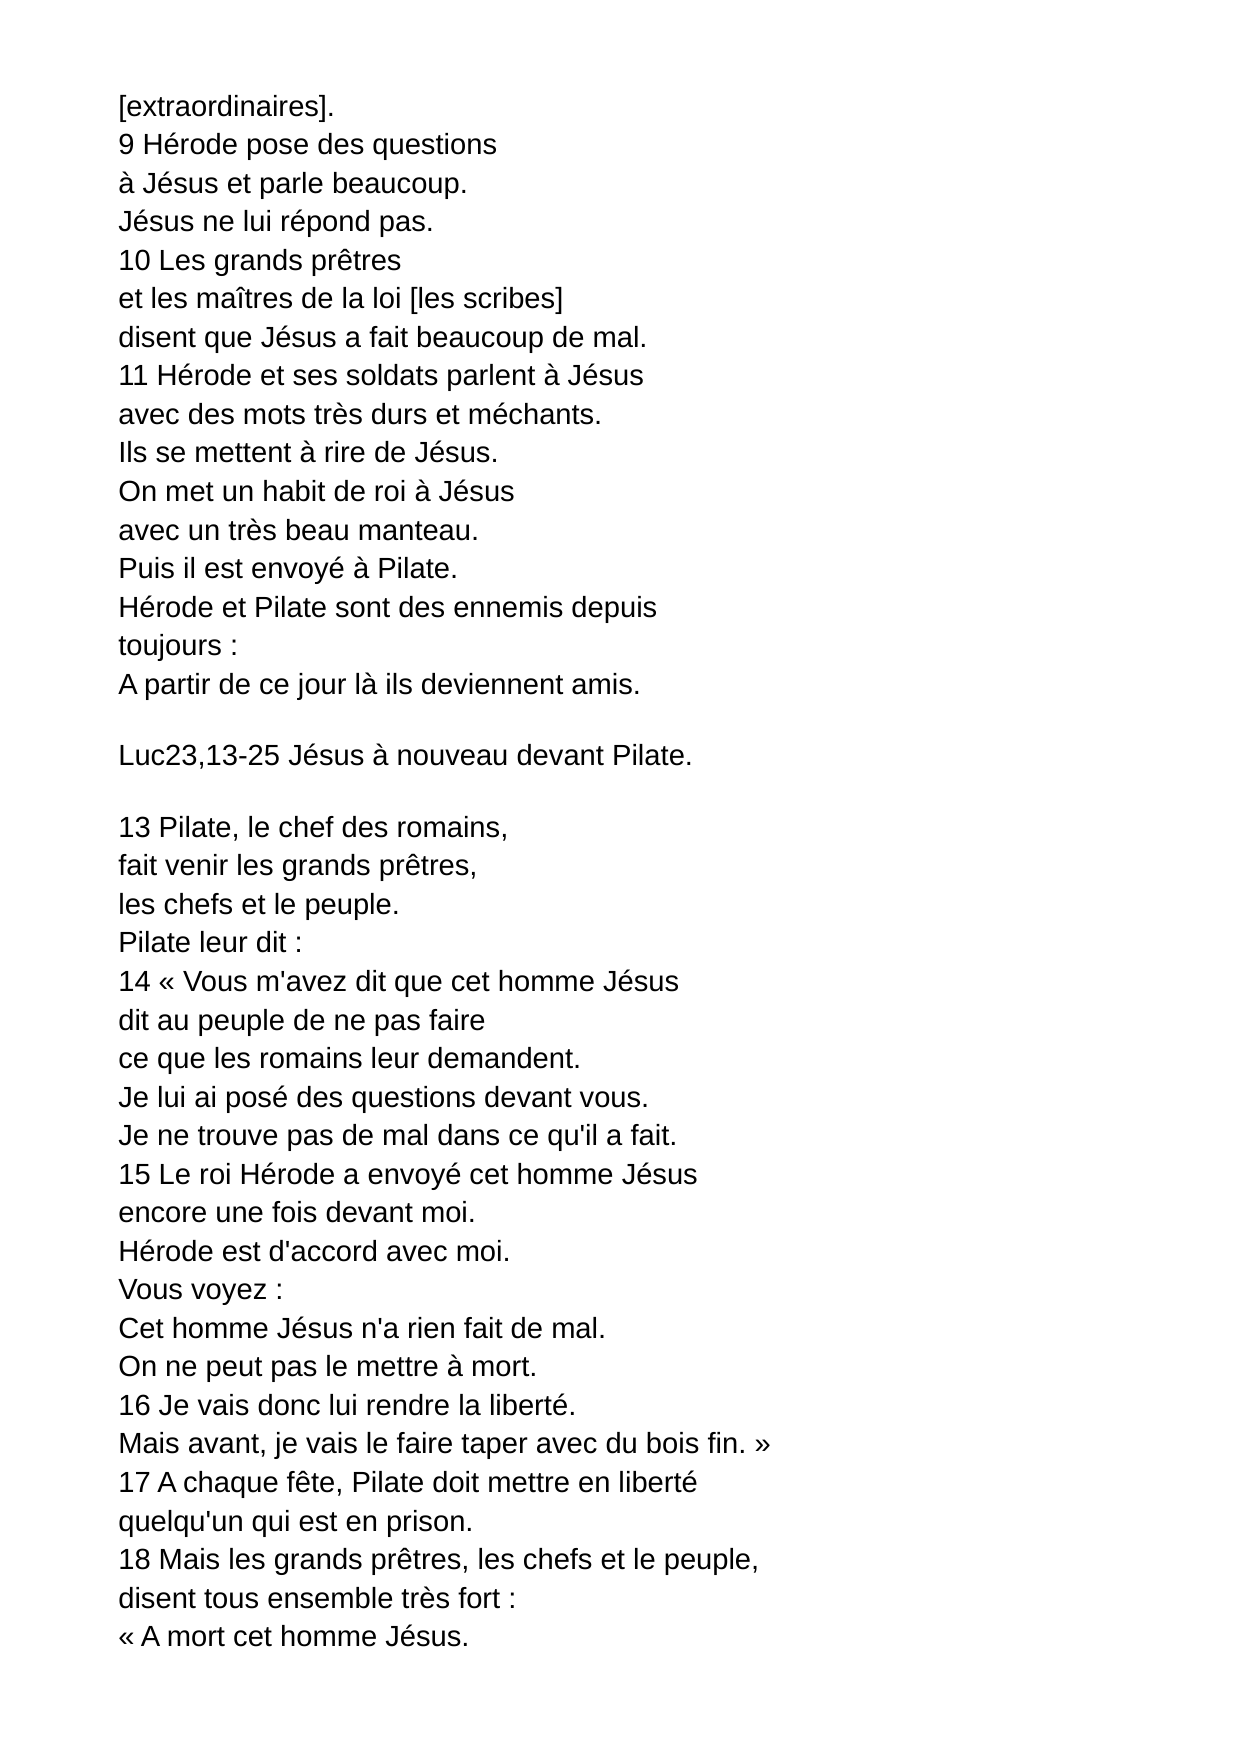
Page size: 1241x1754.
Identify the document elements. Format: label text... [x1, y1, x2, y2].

text Cet homme Jésus n'a rien fait de mal. [118, 1311, 1122, 1344]
text et les maîtres de la loi [les scribes] [118, 281, 1122, 315]
text 15 Le roi Hérode a envoyé cet homme Jésus [118, 1157, 1122, 1190]
text 11 Hérode et ses soldats parlent à Jésus [118, 358, 1122, 392]
text quelqu'un qui est en prison. [118, 1503, 1122, 1537]
text 18 Mais les grands prêtres, les chefs et le peuple, [118, 1542, 1122, 1576]
text Pilate leur dit : [118, 925, 1122, 959]
text ce que les romains leur demandent. [118, 1041, 1122, 1074]
text Vous voyez : [118, 1272, 1122, 1306]
text On met un habit de roi à Jésus [118, 474, 1122, 507]
text Mais avant, je vais le faire taper avec du bois fin. » [118, 1426, 1122, 1460]
text Ils se mettent à rire de Jésus. [118, 435, 1122, 469]
text Jésus ne lui répond pas. [118, 204, 1122, 238]
text 16 Je vais donc lui rendre la liberté. [118, 1388, 1122, 1421]
text fait venir les grands prêtres, [118, 848, 1122, 882]
text On ne peut pas le mettre à mort. [118, 1349, 1122, 1383]
text disent tous ensemble très fort : [118, 1581, 1122, 1614]
text 10 Les grands prêtres [118, 243, 1122, 276]
text 17 A chaque fête, Pilate doit mettre en liberté [118, 1465, 1122, 1498]
text encore une fois devant moi. [118, 1195, 1122, 1229]
text 9 Hérode pose des questions [118, 127, 1122, 161]
text Je ne trouve pas de mal dans ce qu'il a fait. [118, 1118, 1122, 1152]
text 13 Pilate, le chef des romains, [118, 810, 1122, 843]
text A partir de ce jour là ils deviennent amis. [118, 667, 1122, 700]
text dit au peuple de ne pas faire [118, 1002, 1122, 1036]
text Hérode est d'accord avec moi. [118, 1234, 1122, 1267]
text avec des mots très durs et méchants. [118, 397, 1122, 430]
text toujours : [118, 628, 1122, 662]
text 14 « Vous m'avez dit que cet homme Jésus [118, 964, 1122, 997]
text avec un très beau manteau. [118, 512, 1122, 546]
text les chefs et le peuple. [118, 887, 1122, 920]
text à Jésus et parle beaucoup. [118, 166, 1122, 199]
text « A mort cet homme Jésus. [118, 1619, 1122, 1653]
text [extraordinaires]. [118, 88, 1122, 122]
text Luc23,13-25 Jésus à nouveau devant Pilate. [118, 738, 1122, 772]
text Hérode et Pilate sont des ennemis depuis [118, 589, 1122, 623]
text Puis il est envoyé à Pilate. [118, 551, 1122, 584]
text Je lui ai posé des questions devant vous. [118, 1079, 1122, 1113]
text disent que Jésus a fait beaucoup de mal. [118, 320, 1122, 353]
